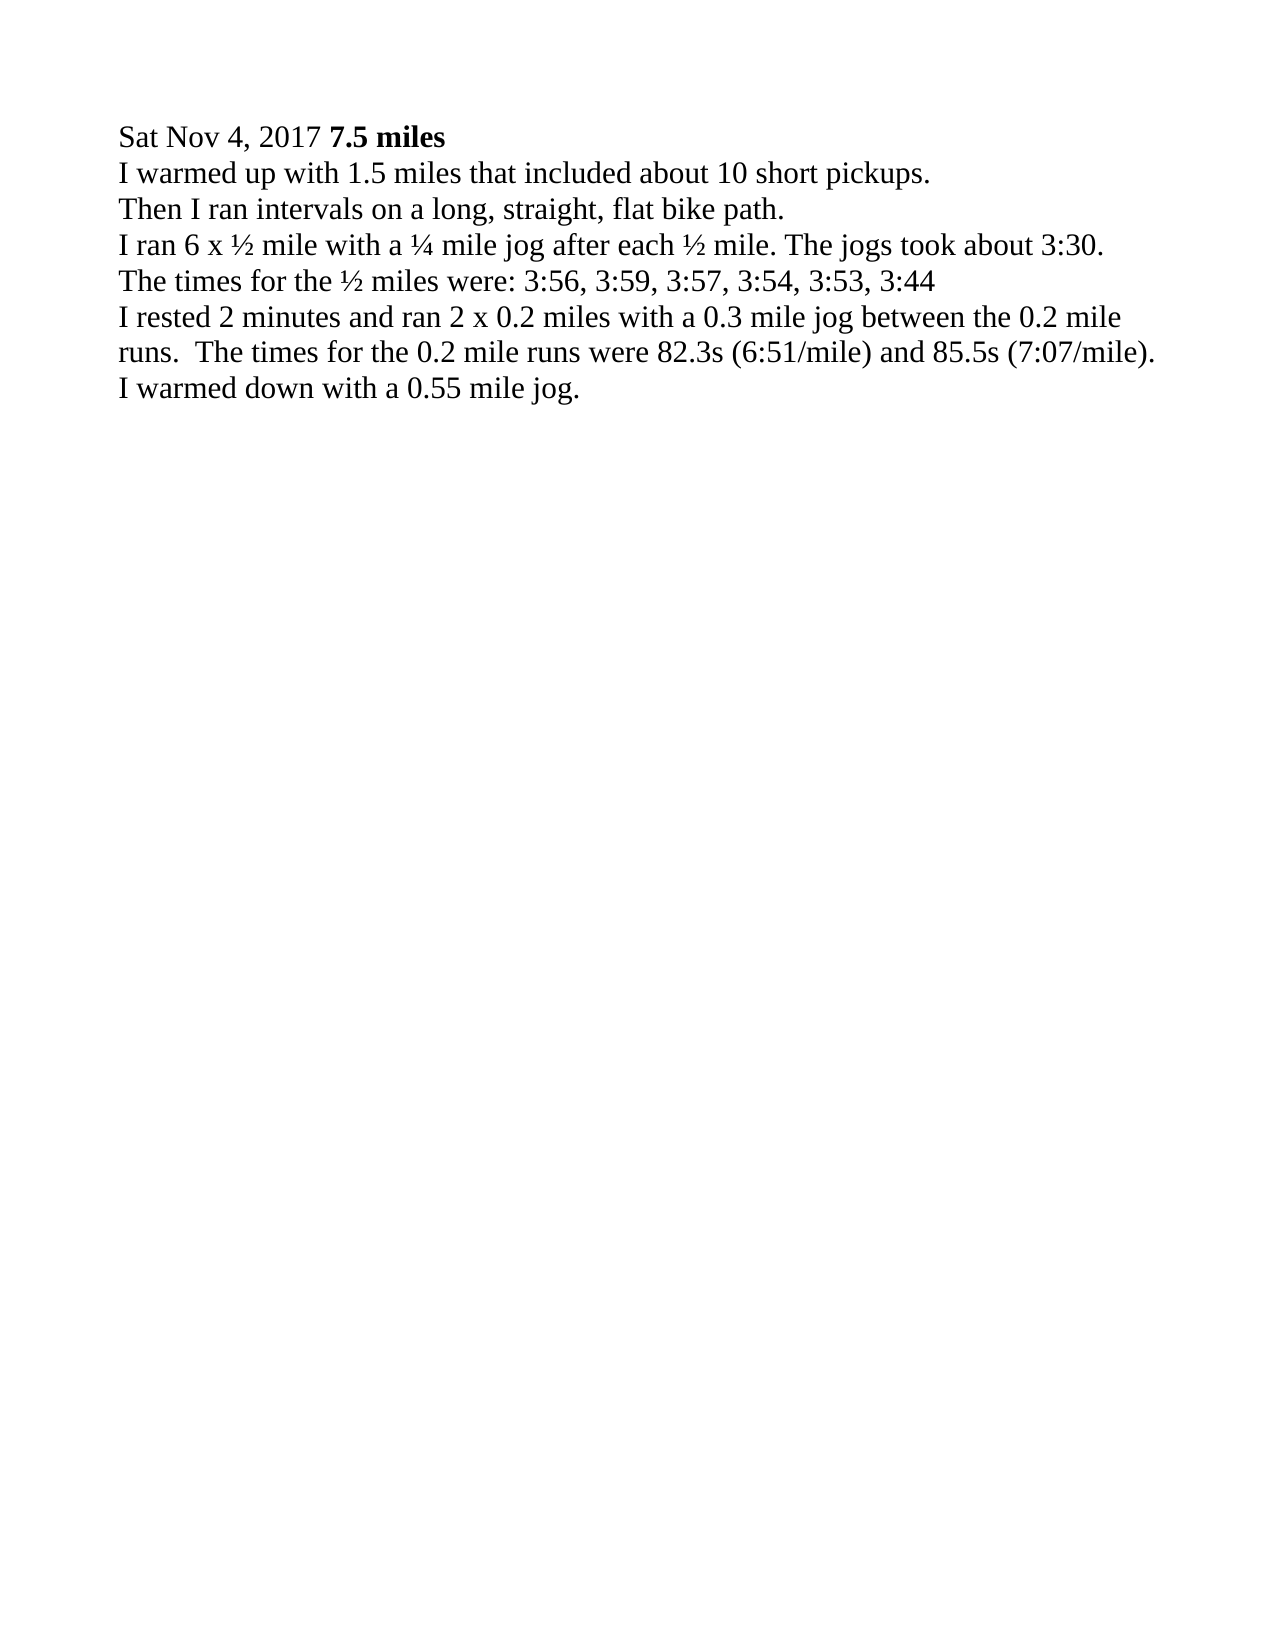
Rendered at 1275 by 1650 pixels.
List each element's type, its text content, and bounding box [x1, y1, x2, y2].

text Sat Nov 4, 2017 7.5 miles [118, 118, 1161, 154]
text I warmed up with 1.5 miles that included about 10 short pickups. [118, 154, 1161, 190]
text I rested 2 minutes and ran 2 x 0.2 miles with a 0.3 mile jog between the 0.2 mile runs. The times for the 0.2 mile runs were 82.3s (6:51/mile) and 85.5s (7:07/mile). I warmed down with a 0.55 mile jog. [118, 298, 1161, 406]
text I ran 6 x ½ mile with a ¼ mile jog after each ½ mile. The jogs took about 3:30. The times for the ½ miles were: 3:56, 3:59, 3:57, 3:54, 3:53, 3:44 [118, 226, 1161, 298]
text Then I ran intervals on a long, straight, flat bike path. [118, 190, 1161, 226]
